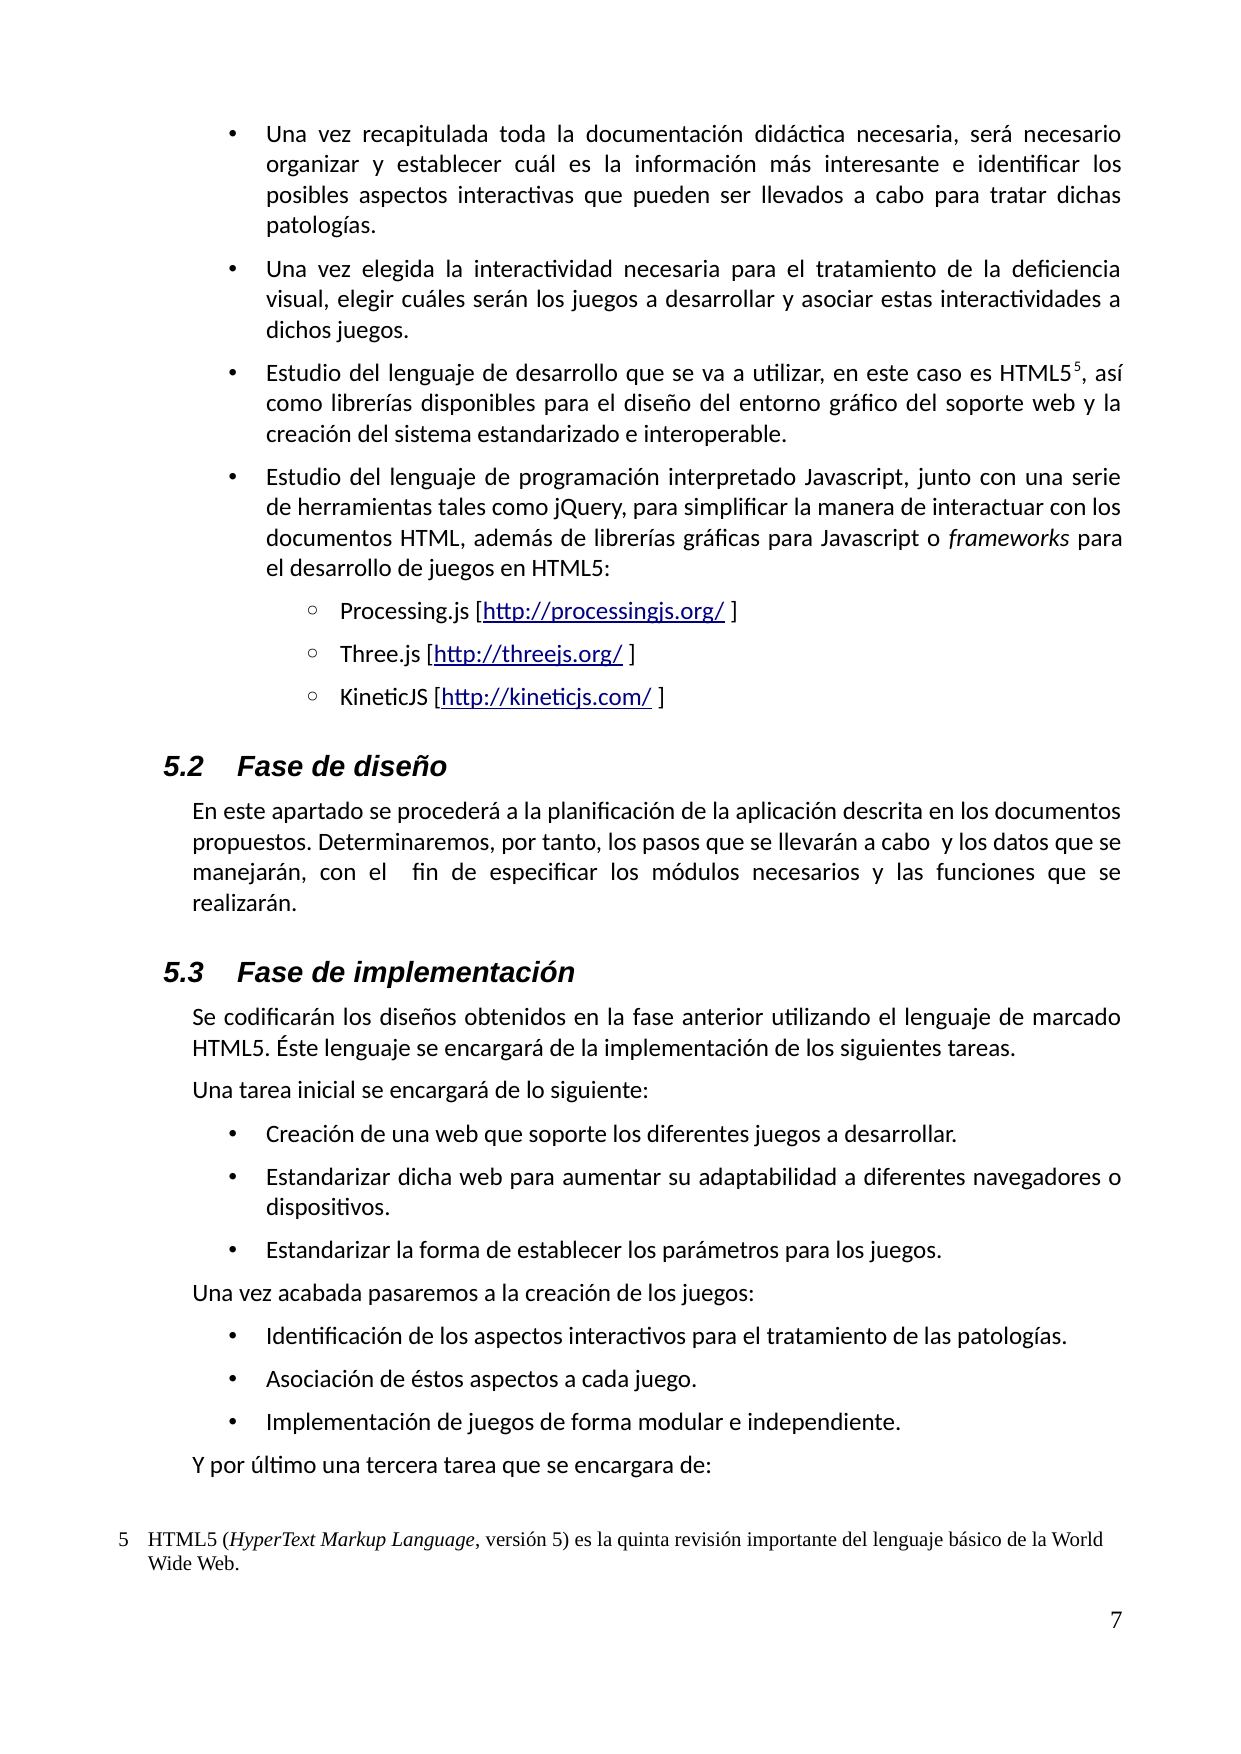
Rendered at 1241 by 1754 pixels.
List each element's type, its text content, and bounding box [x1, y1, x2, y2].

list Asociación de éstos aspectos a cada juego. [228, 1363, 1122, 1394]
text En este apartado se procederá a la planificación de la aplicación descrita en los documentos propuestos. Determinaremos, por tanto, los pasos que se llevarán a cabo y los datos que se manejarán, con el fin de especificar los módulos necesarios y las funciones que se realizarán. [192, 796, 1122, 918]
list Implementación de juegos de forma modular e independiente. [228, 1406, 1122, 1437]
list Estudio del lenguaje de programación interpretado Javascript, junto con una serie de herramientas tales como jQuery, para simplificar la manera de interactuar con los documentos HTML, además de librerías gráficas para Javascript o frameworks para el desarrollo de juegos en HTML5: [228, 461, 1122, 583]
text Una vez acabada pasaremos a la creación de los juegos: [192, 1277, 1122, 1308]
text Una tarea inicial se encargará de lo siguiente: [192, 1075, 1122, 1105]
list Three.js [http://threejs.org/ ] [302, 638, 1122, 669]
list Una vez recapitulada toda la documentación didáctica necesaria, será necesario organizar y establecer cuál es la información más interesante e identificar los posibles aspectos interactivas que pueden ser llevados a cabo para tratar dichas patologías. [228, 118, 1122, 240]
subtitle Fase de diseño [163, 749, 1122, 783]
list KineticJS [http://kineticjs.com/ ] [302, 681, 1122, 712]
list Una vez elegida la interactividad necesaria para el tratamiento de la deficiencia visual, elegir cuáles serán los juegos a desarrollar y asociar estas interactividades a dichos juegos. [228, 253, 1122, 344]
list Estudio del lenguaje de desarrollo que se va a utilizar, en este caso es HTML5, así como librerías disponibles para el diseño del entorno gráfico del soporte web y la creación del sistema estandarizado e interoperable. [228, 357, 1122, 448]
text Se codificarán los diseños obtenidos en la fase anterior utilizando el lenguaje de marcado HTML5. Éste lenguaje se encargará de la implementación de los siguientes tareas. [192, 1001, 1122, 1062]
subtitle Fase de implementación [163, 955, 1122, 989]
list Creación de una web que soporte los diferentes juegos a desarrollar. [228, 1118, 1122, 1148]
text Y por último una tercera tarea que se encargara de: [192, 1449, 1122, 1480]
list Identificación de los aspectos interactivos para el tratamiento de las patologías. [228, 1320, 1122, 1351]
list Processing.js [http://processingjs.org/ ] [302, 595, 1122, 626]
list Estandarizar dicha web para aumentar su adaptabilidad a diferentes navegadores o dispositivos. [228, 1161, 1122, 1222]
list HTML5 (HyperText Markup Language, versión 5) es la quinta revisión importante del lenguaje básico de la World Wide Web. [118, 1527, 1122, 1575]
list Estandarizar la forma de establecer los parámetros para los juegos. [228, 1234, 1122, 1265]
